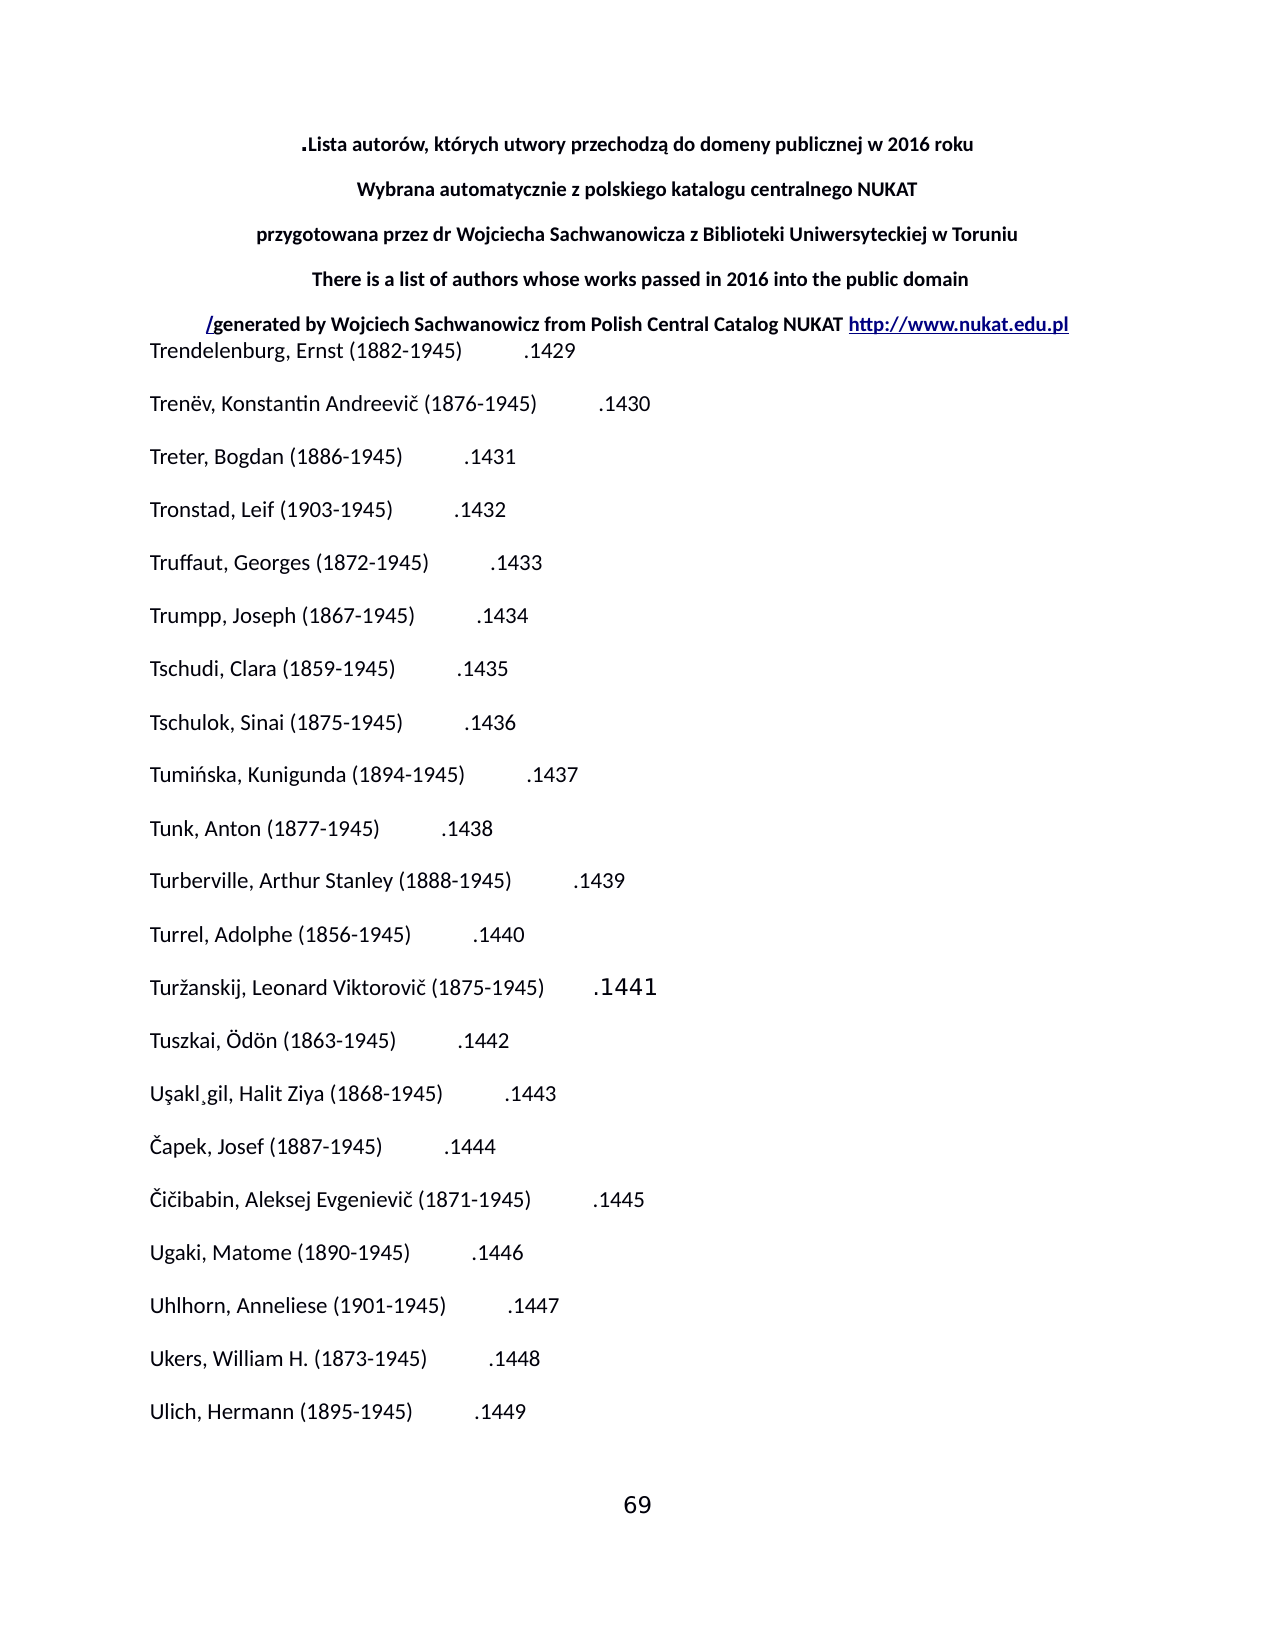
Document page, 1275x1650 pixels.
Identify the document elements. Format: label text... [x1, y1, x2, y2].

list Tunk, Anton (1877-1945) [150, 814, 1087, 842]
list Tschulok, Sinai (1875-1945) [150, 708, 1087, 736]
list Tumińska, Kunigunda (1894-1945) [150, 761, 1087, 789]
list Trumpp, Joseph (1867-1945) [150, 602, 1087, 629]
list Truffaut, Georges (1872-1945) [150, 548, 1087, 577]
list Čičibabin, Aleksej Evgenievič (1871-1945) [150, 1185, 1087, 1213]
list Uşakl¸gil, Halit Ziya (1868-1945) [150, 1079, 1087, 1107]
list Turžanskij, Leonard Viktorovič (1875-1945) [150, 973, 1087, 1001]
list Uhlhorn, Anneliese (1901-1945) [150, 1291, 1087, 1319]
list Ulich, Hermann (1895-1945) [150, 1397, 1087, 1425]
list Turberville, Arthur Stanley (1888-1945) [150, 867, 1087, 895]
list Tuszkai, Ödön (1863-1945) [150, 1026, 1087, 1054]
list Ugaki, Matome (1890-1945) [150, 1238, 1087, 1266]
list Treter, Bogdan (1886-1945) [150, 442, 1087, 471]
list Tronstad, Leif (1903-1945) [150, 496, 1087, 523]
list Trenëv, Konstantin Andreevič (1876-1945) [150, 389, 1087, 417]
list Trendelenburg, Ernst (1882-1945) [150, 336, 1087, 364]
list Tschudi, Clara (1859-1945) [150, 654, 1087, 683]
list Ukers, William H. (1873-1945) [150, 1344, 1087, 1372]
list Čapek, Josef (1887-1945) [150, 1132, 1087, 1160]
list Turrel, Adolphe (1856-1945) [150, 920, 1087, 948]
